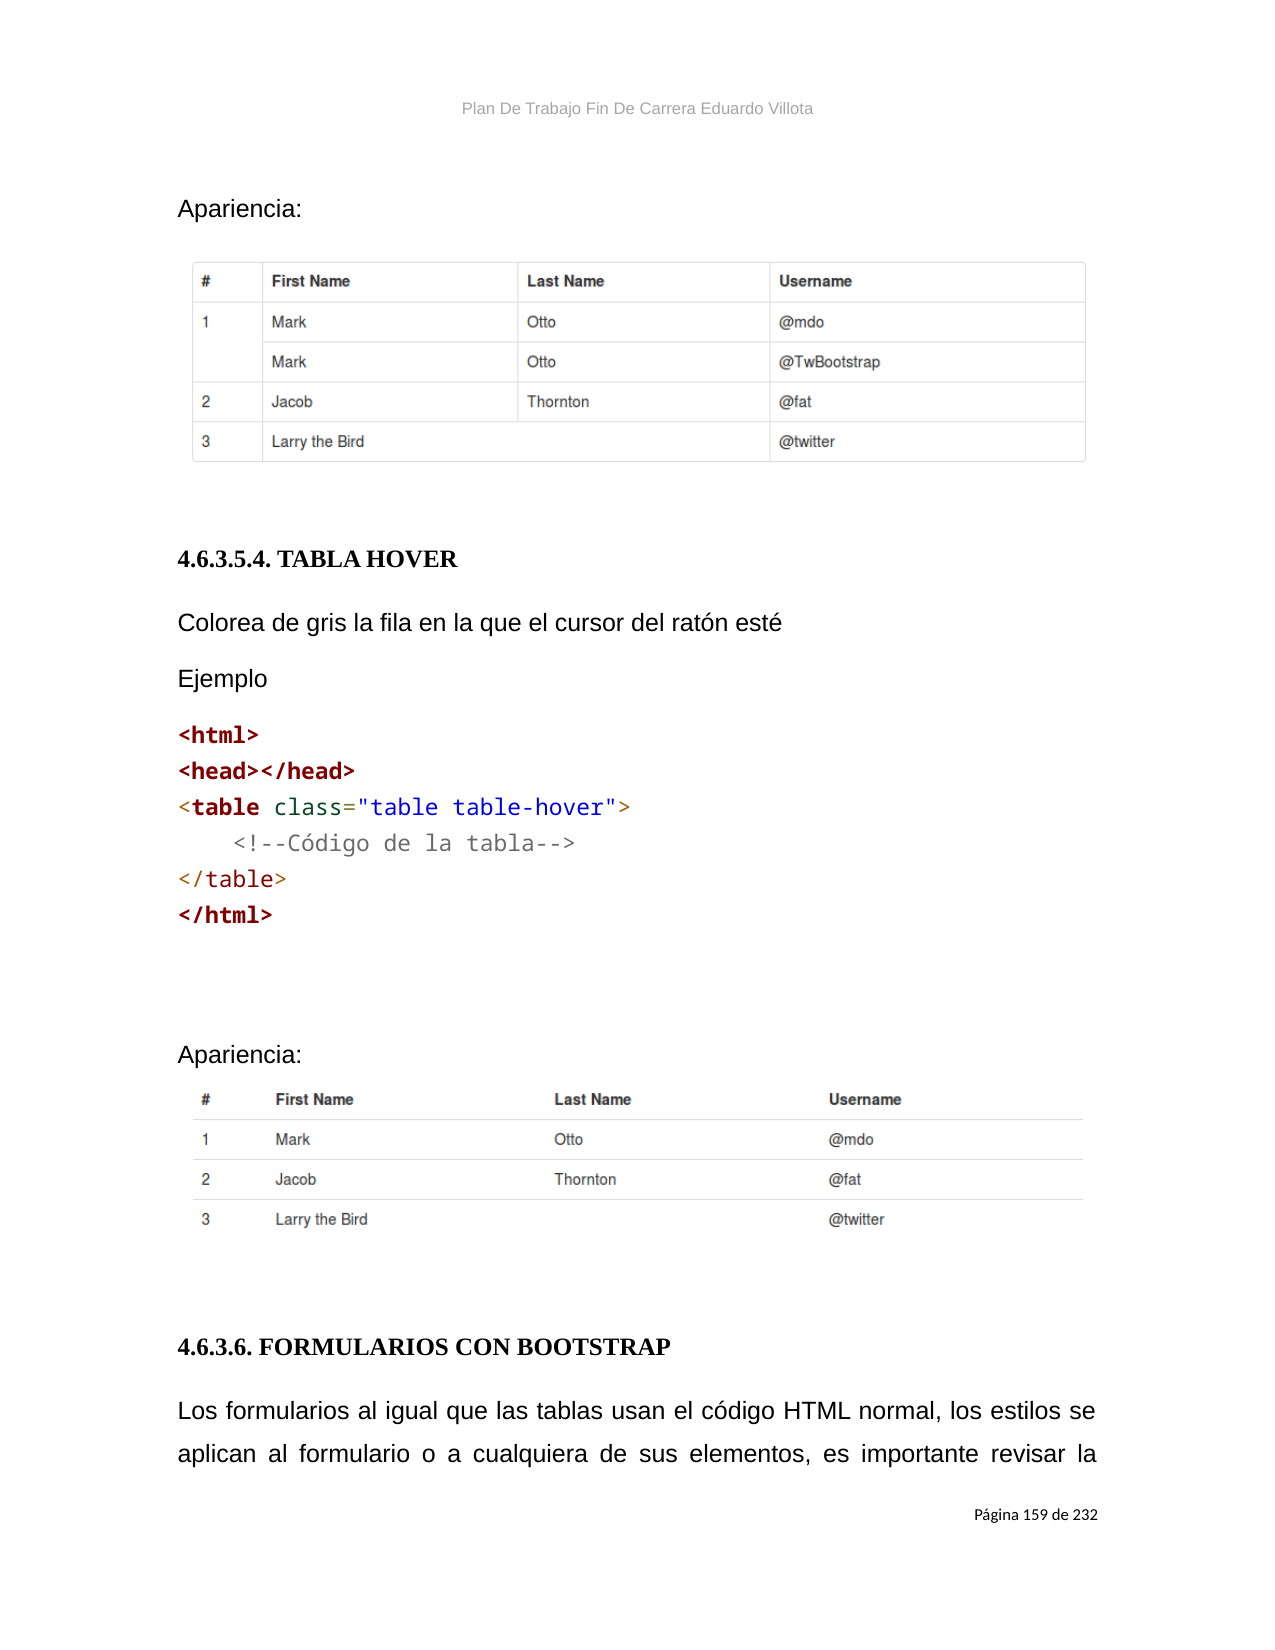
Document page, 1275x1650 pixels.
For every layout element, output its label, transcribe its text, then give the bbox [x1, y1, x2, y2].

text Apariencia: [177, 194, 1098, 223]
text 4.6.3.6. FORMULARIOS CON BOOTSTRAP [177, 1332, 1098, 1361]
text </table> [177, 863, 1098, 894]
picture [177, 250, 1098, 474]
text 4.6.3.5.4. TABLA HOVER [177, 544, 1098, 573]
picture [177, 1078, 1098, 1254]
text Colorea de gris la fila en la que el cursor del ratón esté [177, 608, 1098, 637]
text <!--Código de la tabla--> [177, 827, 1098, 858]
text <table class="table table-hover"> [177, 791, 1098, 822]
text </html> [177, 899, 1098, 930]
text Los formularios al igual que las tablas usan el código HTML normal, los estilos se aplican al formulario o a cualquiera de sus elementos, es importante revisar la [177, 1396, 1098, 1468]
text Ejemplo [177, 664, 1098, 692]
text <html> [177, 719, 1098, 751]
text Apariencia: [177, 1039, 1098, 1068]
text <head></head> [177, 755, 1098, 786]
